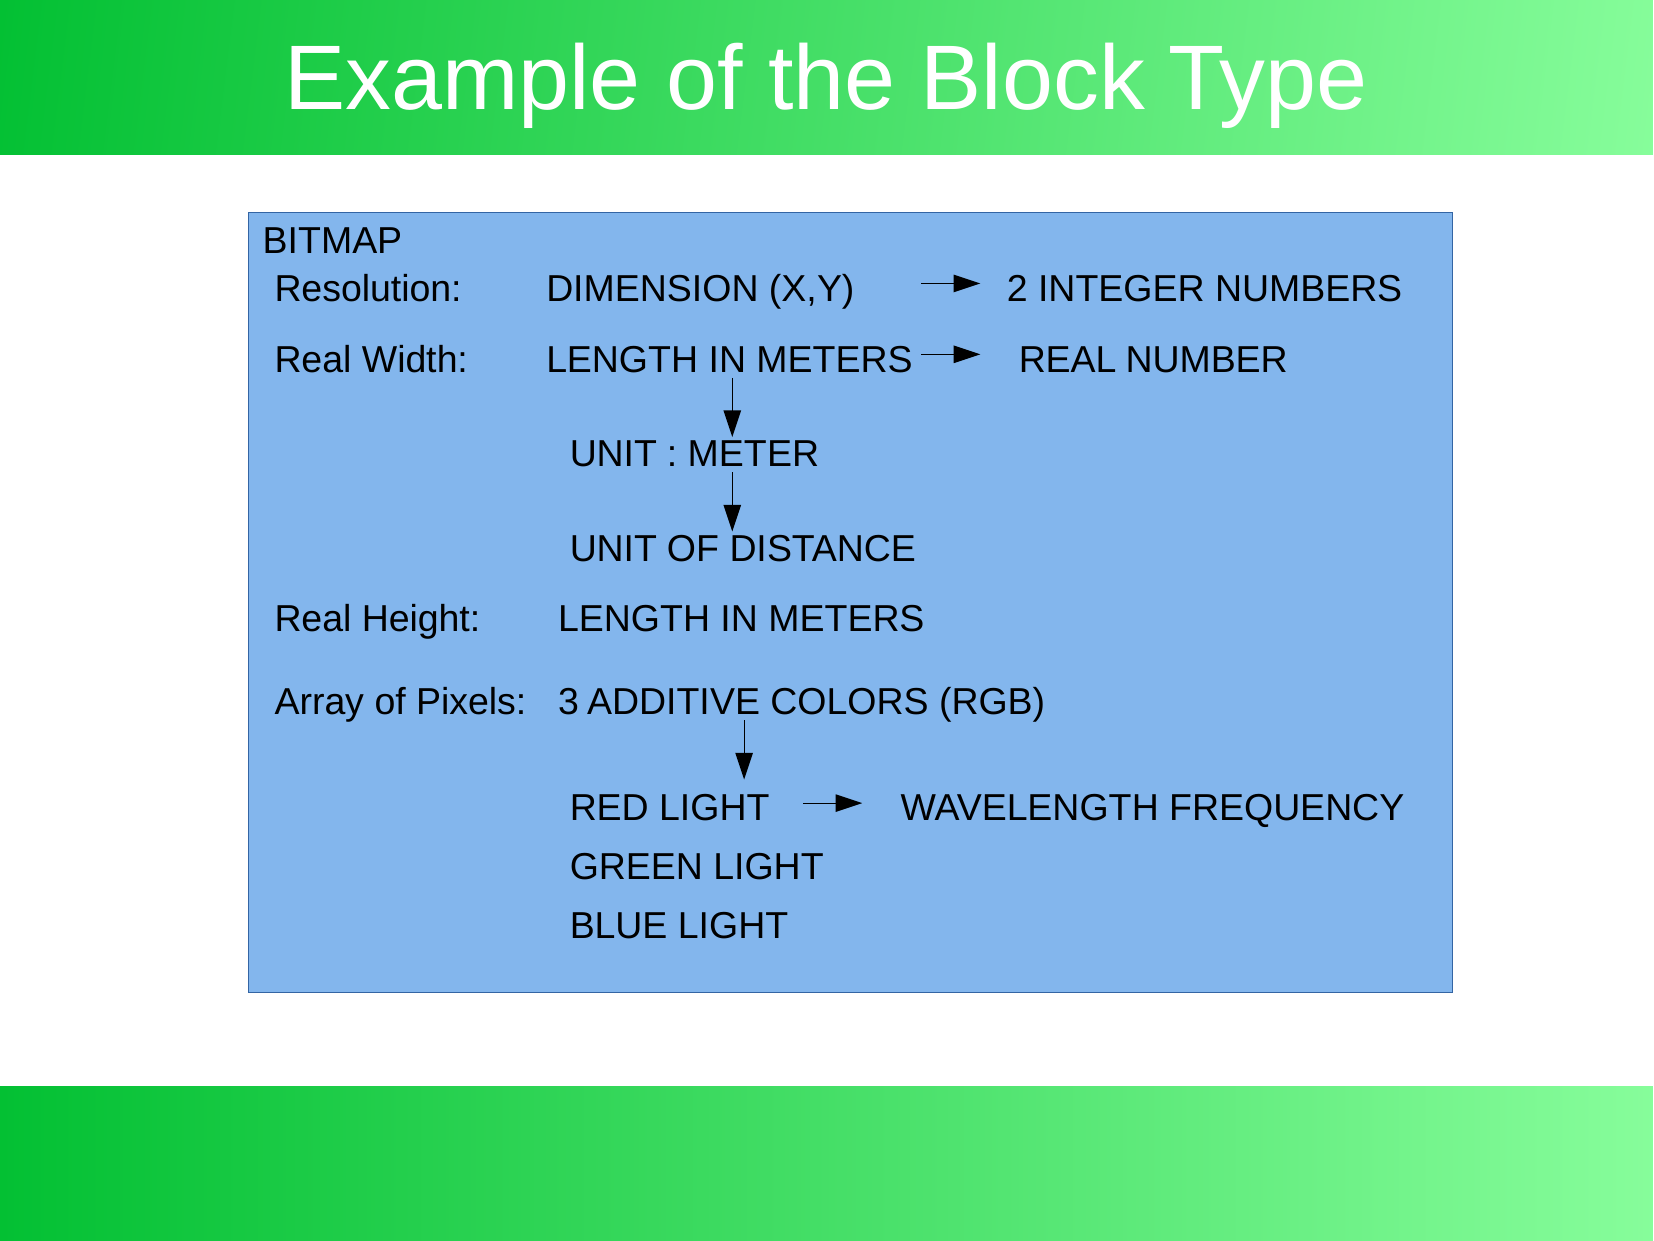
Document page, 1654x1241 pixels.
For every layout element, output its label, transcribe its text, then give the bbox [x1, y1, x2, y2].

text_box Array of Pixels: [259, 673, 543, 733]
text_box Real Width: [259, 330, 508, 390]
text_box RED LIGHT [555, 779, 792, 838]
text_box 2 INTEGER NUMBERS [992, 259, 1430, 317]
text_box GREEN LIGHT [555, 838, 1087, 898]
text_box BLUE LIGHT [555, 898, 1087, 957]
text_box UNIT OF DISTANCE [555, 519, 1087, 579]
text_box DIMENSION (X,Y) [531, 259, 934, 319]
text_box BITMAP [248, 212, 461, 272]
text_box [248, 212, 1453, 993]
text_box REAL NUMBER [1003, 330, 1312, 390]
text_box Resolution: [259, 259, 531, 319]
text_box LENGTH IN METERS [543, 590, 945, 650]
title Example of the Block Type [82, 25, 1571, 130]
text_box 3 ADDITIVE COLORS (RGB) [543, 673, 1123, 733]
text_box UNIT : METER [555, 425, 910, 485]
text_box LENGTH IN METERS [531, 330, 934, 430]
text_box WAVELENGTH FREQUENCY [885, 779, 1430, 839]
text_box Real Height: [259, 590, 508, 650]
